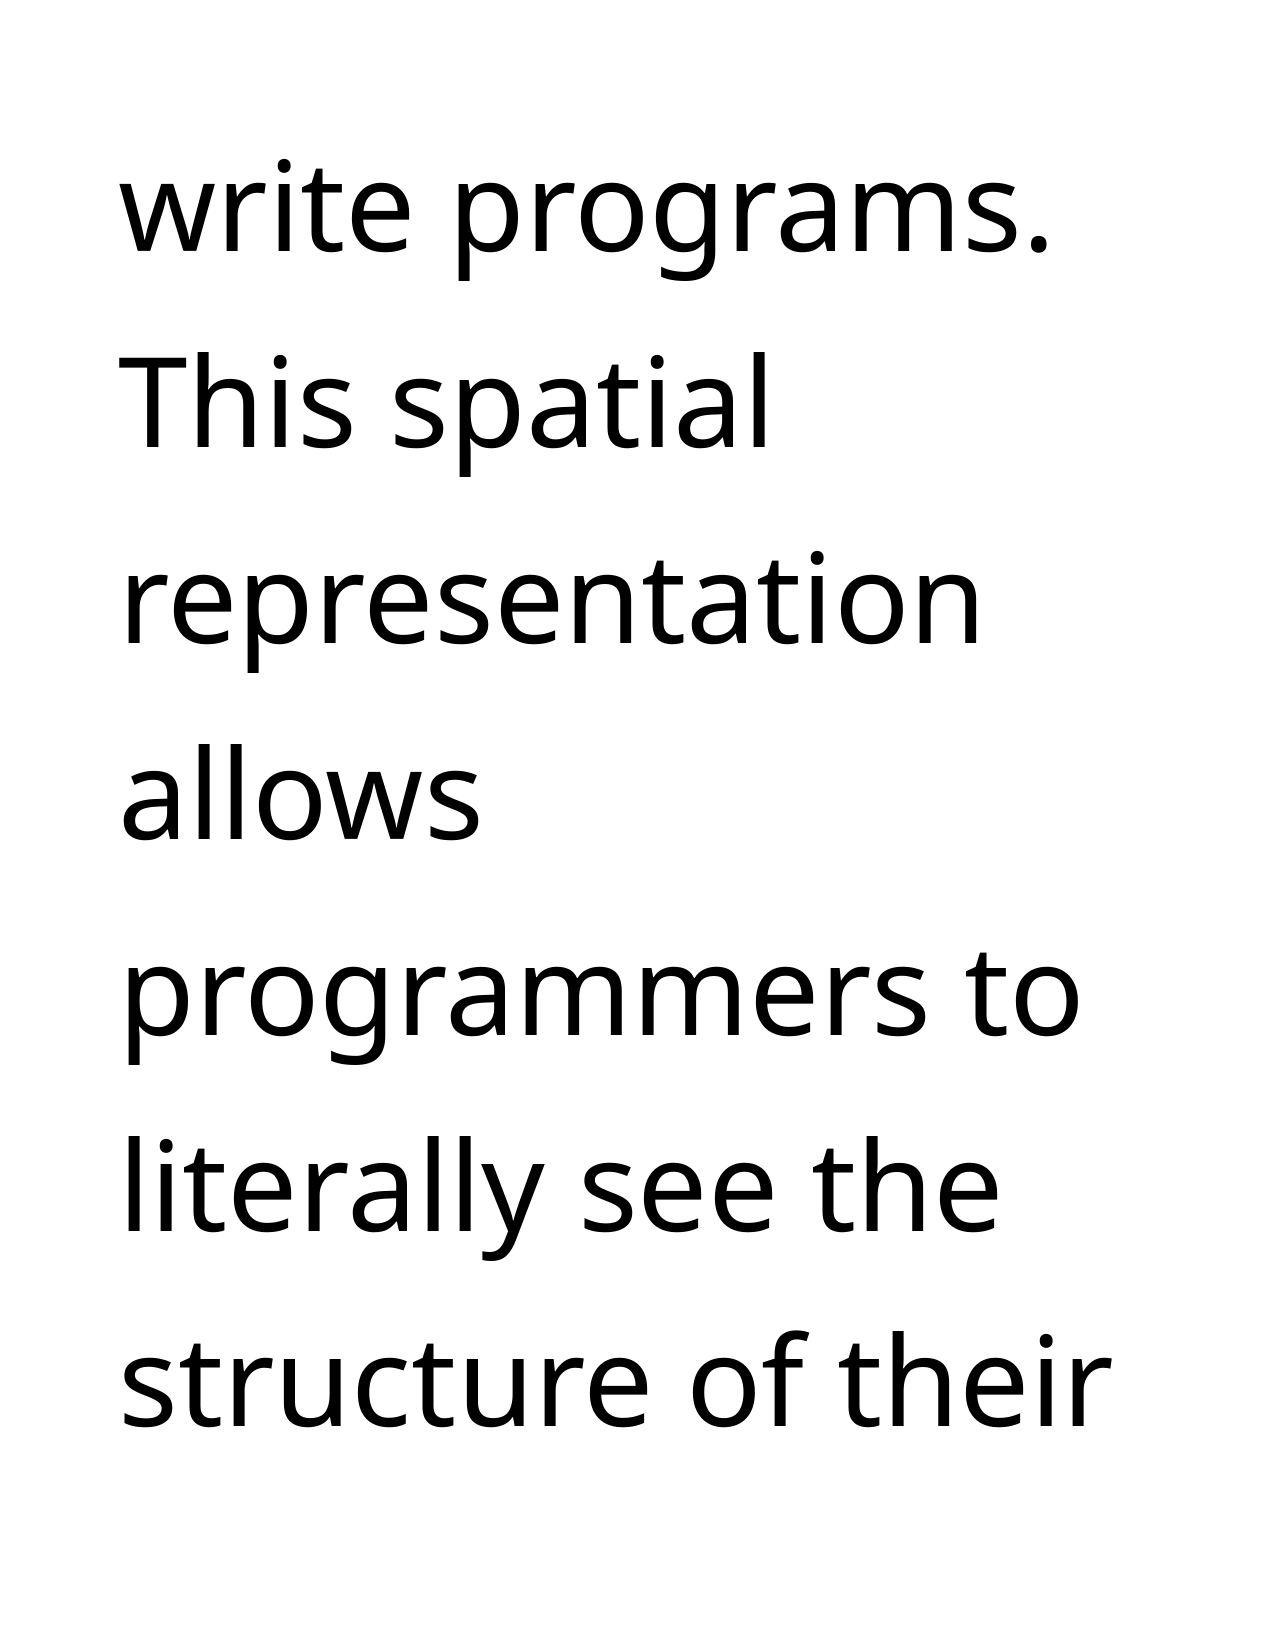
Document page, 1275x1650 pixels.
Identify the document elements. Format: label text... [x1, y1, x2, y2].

text write programs. This spatial representation allows programmers to literally see the structure of their [118, 118, 1157, 1463]
